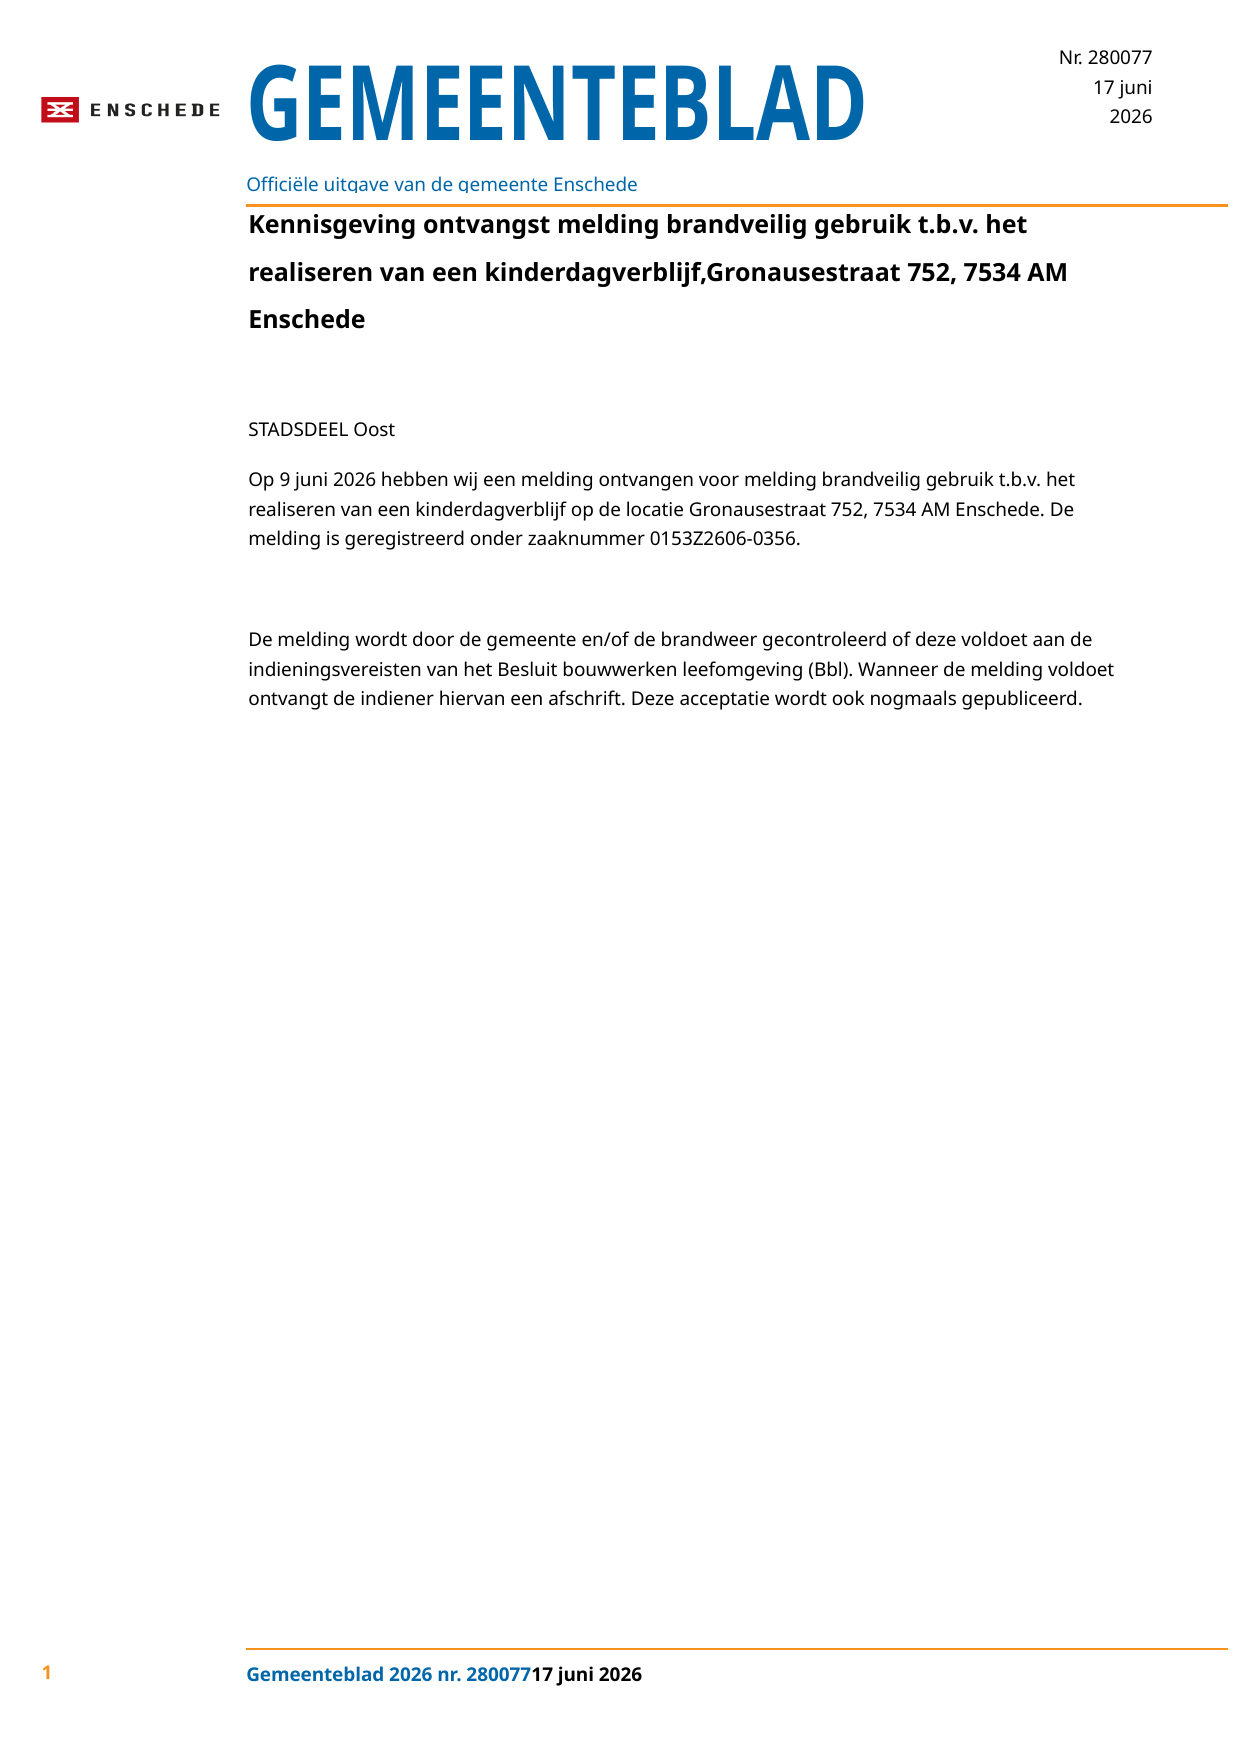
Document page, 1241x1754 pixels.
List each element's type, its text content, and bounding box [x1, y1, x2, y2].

text Kennisgeving ontvangst melding brandveilig gebruik t.b.v. het realiseren van een kinderdagverblijf,Gronausestraat 752, 7534 AM Enschede [248, 207, 1152, 336]
text De melding wordt door de gemeente en/of de brandweer gecontroleerd of deze voldoet aan de indieningsvereisten van het Besluit bouwwerken leefomgeving (Bbl). Wanneer de melding voldoet ontvangt de indiener hiervan een afschrift. Deze acceptatie wordt ook nogmaals gepubliceerd. [248, 626, 1152, 711]
picture [41, 47, 231, 172]
text Op 9 juni 2026 hebben wij een melding ontvangen voor melding brandveilig gebruik t.b.v. het realiseren van een kinderdagverblijf op de locatie Gronausestraat 752, 7534 AM Enschede. De melding is geregistreerd onder zaaknummer 0153Z2606-0356. [248, 466, 1152, 551]
text STADSDEEL Oost [248, 416, 1152, 442]
